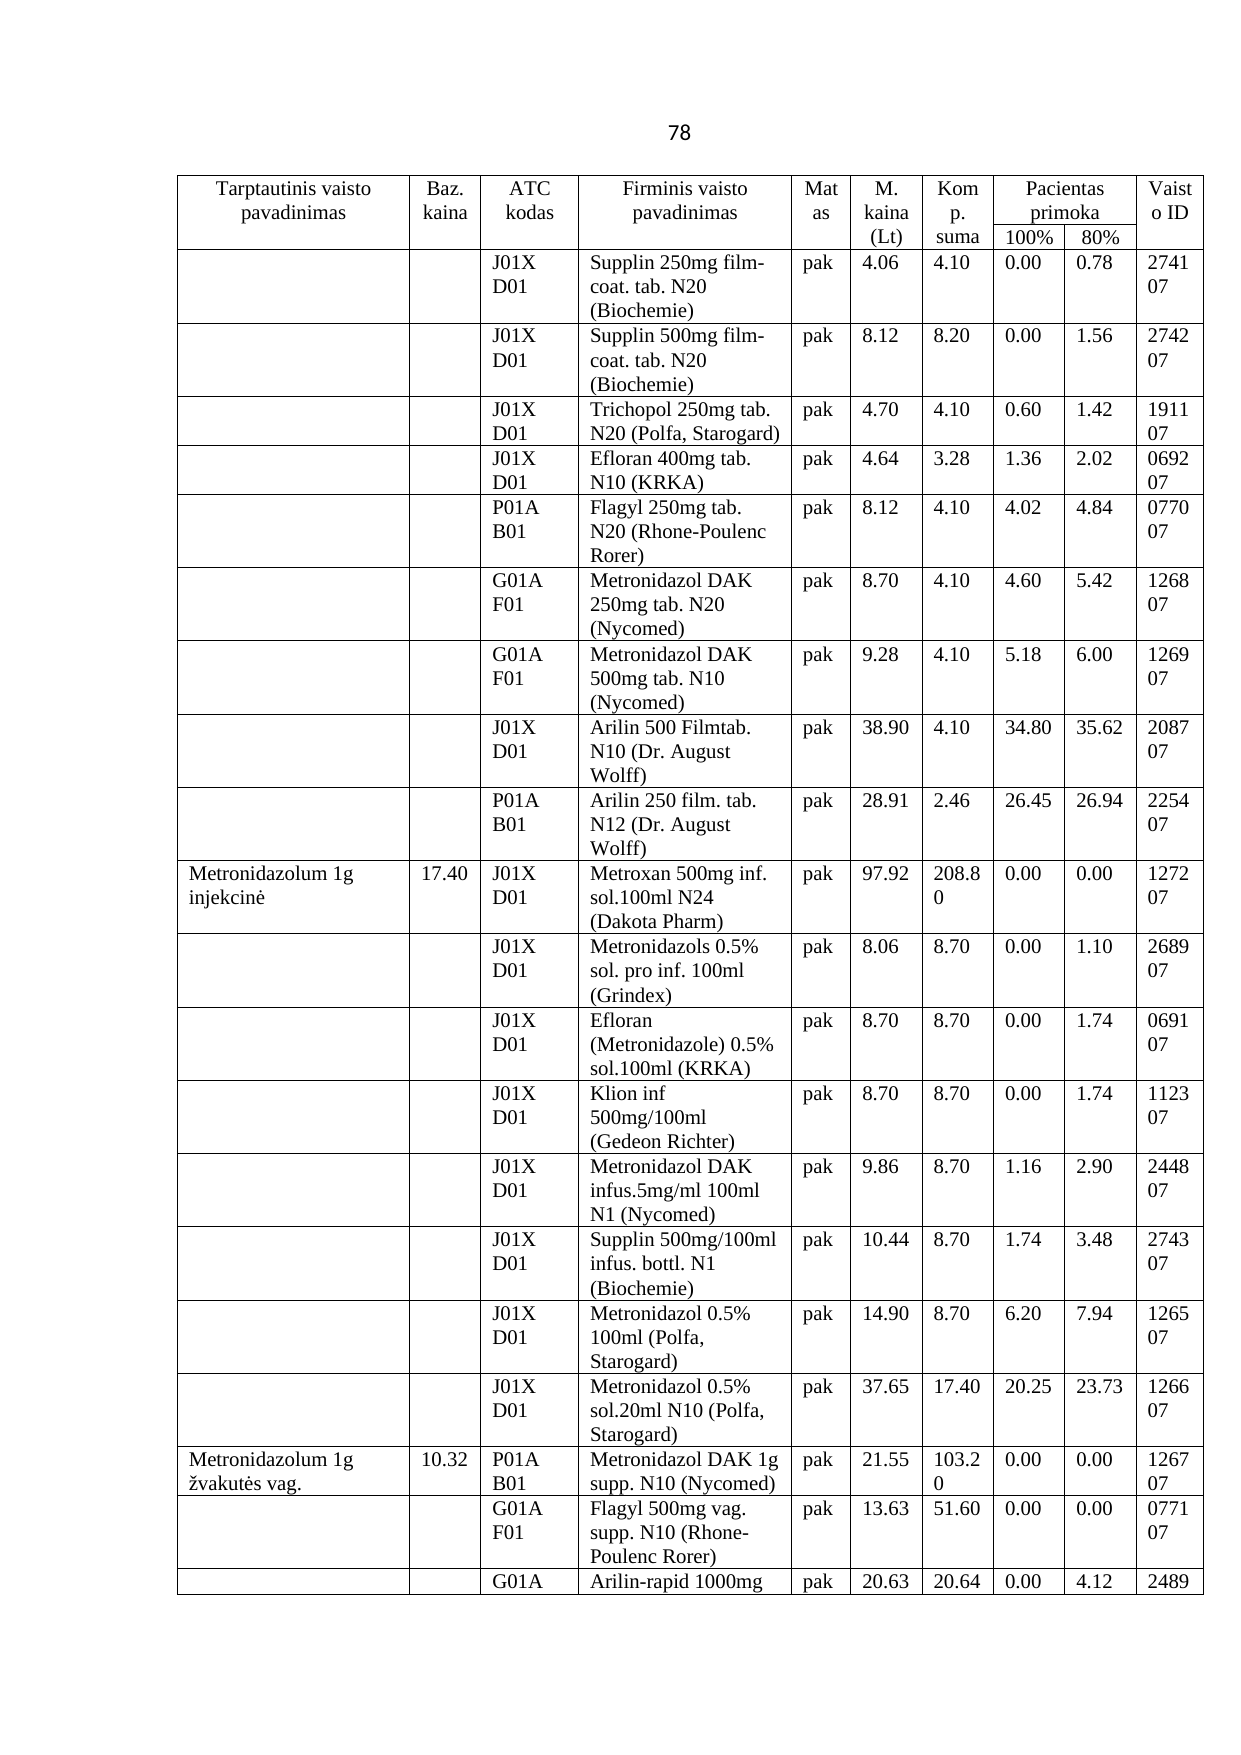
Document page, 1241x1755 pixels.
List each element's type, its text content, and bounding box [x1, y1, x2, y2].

table_cell Metroxan 500mg inf. sol.100ml N24 (Dakota Pharm) [579, 861, 791, 933]
table_cell 069107 [1137, 1008, 1203, 1080]
table_cell pak [792, 1301, 850, 1373]
table_cell [178, 1081, 409, 1153]
table_cell 1.74 [1065, 1008, 1136, 1080]
table_cell 26.94 [1065, 788, 1136, 860]
table_cell Metronidazols 0.5% sol. pro inf. 100ml (Grindex) [579, 934, 791, 1007]
table_cell Klion inf 500mg/100ml (Gedeon Richter) [579, 1081, 791, 1153]
table_cell J01X D01 [481, 446, 578, 494]
table_cell 4.10 [923, 641, 993, 714]
table_cell 3.28 [923, 446, 993, 494]
table_cell 274107 [1137, 250, 1203, 322]
table_cell [178, 324, 409, 396]
table_cell pak [792, 1227, 850, 1299]
table_cell 10.32 [410, 1447, 480, 1495]
table_cell 0.00 [994, 934, 1064, 1007]
table_cell 14.90 [851, 1301, 922, 1373]
table_cell 126507 [1137, 1301, 1203, 1373]
table_cell 8.20 [923, 324, 993, 396]
table_cell 5.42 [1065, 568, 1136, 640]
table_cell J01X D01 [481, 324, 578, 396]
table_cell 8.70 [851, 568, 922, 640]
table_cell Metronidazolum 1g injekcinė [178, 861, 409, 933]
table_cell [178, 641, 409, 714]
table_cell [410, 715, 480, 787]
table_cell 8.70 [851, 1008, 922, 1080]
table_cell [410, 568, 480, 640]
table_cell 2.46 [923, 788, 993, 860]
table_cell Arilin-rapid 1000mg [579, 1569, 791, 1593]
table_cell pak [792, 1569, 850, 1593]
table_cell [410, 1154, 480, 1226]
table_cell [178, 788, 409, 860]
table_header Pacientas primoka [994, 176, 1136, 224]
table_cell 0.00 [1065, 861, 1136, 933]
table_cell 126807 [1137, 568, 1203, 640]
table_cell 35.62 [1065, 715, 1136, 787]
table_cell 2489 [1137, 1569, 1203, 1593]
table_cell Arilin 500 Filmtab. N10 (Dr. August Wolff) [579, 715, 791, 787]
table_cell [410, 934, 480, 1007]
table_cell 8.06 [851, 934, 922, 1007]
table_cell 274207 [1137, 324, 1203, 396]
table_cell 126707 [1137, 1447, 1203, 1495]
table_cell J01X D01 [481, 1227, 578, 1299]
table_cell 20.63 [851, 1569, 922, 1593]
table_cell pak [792, 1447, 850, 1495]
table_cell 069207 [1137, 446, 1203, 494]
table_header Komp. suma (Lt) [923, 176, 993, 249]
table_cell 8.12 [851, 495, 922, 567]
table_cell 103.20 [923, 1447, 993, 1495]
table_cell pak [792, 788, 850, 860]
table_cell [410, 1227, 480, 1299]
table_cell [410, 1081, 480, 1153]
table_cell 34.80 [994, 715, 1064, 787]
table_cell Efloran 400mg tab. N10 (KRKA) [579, 446, 791, 494]
table_cell 17.40 [410, 861, 480, 933]
table_cell Supplin 250mg film-coat. tab. N20 (Biochemie) [579, 250, 791, 322]
table_cell 4.12 [1065, 1569, 1136, 1593]
table_cell pak [792, 641, 850, 714]
table_cell 8.70 [923, 1081, 993, 1153]
table_cell [410, 641, 480, 714]
table_cell Metronidazolum 1g žvakutės vag. [178, 1447, 409, 1495]
table_cell Metronidazol 0.5% 100ml (Polfa, Starogard) [579, 1301, 791, 1373]
table_cell 38.90 [851, 715, 922, 787]
table_cell Metronidazol DAK 250mg tab. N20 (Nycomed) [579, 568, 791, 640]
table_cell 97.92 [851, 861, 922, 933]
table_cell [410, 1008, 480, 1080]
table_cell 8.70 [851, 1081, 922, 1153]
table_cell 225407 [1137, 788, 1203, 860]
table_cell 28.91 [851, 788, 922, 860]
table_cell J01X D01 [481, 1154, 578, 1226]
table_cell J01X D01 [481, 934, 578, 1007]
table_cell 8.12 [851, 324, 922, 396]
table_cell 1.74 [994, 1227, 1064, 1299]
table_cell P01A B01 [481, 495, 578, 567]
table_cell 21.55 [851, 1447, 922, 1495]
table_cell P01A B01 [481, 788, 578, 860]
table_cell 9.28 [851, 641, 922, 714]
table_cell pak [792, 715, 850, 787]
table_cell [178, 1154, 409, 1226]
table_cell 208.80 [923, 861, 993, 933]
table_cell 6.00 [1065, 641, 1136, 714]
table_cell [178, 446, 409, 494]
table_cell J01X D01 [481, 861, 578, 933]
table_cell 80% [1065, 225, 1136, 249]
table_cell Flagyl 500mg vag. supp. N10 (Rhone-Poulenc Rorer) [579, 1496, 791, 1568]
table_cell 0.60 [994, 397, 1064, 445]
table_cell 23.73 [1065, 1374, 1136, 1446]
table_cell 127207 [1137, 861, 1203, 933]
table_cell 0.00 [994, 1447, 1064, 1495]
table_cell 8.70 [923, 1227, 993, 1299]
table_cell 0.00 [994, 250, 1064, 322]
table_header Firminis vaisto pavadinimas [579, 176, 791, 249]
table_cell 0.00 [1065, 1496, 1136, 1568]
table_header Vaisto ID [1137, 176, 1203, 249]
table_cell 0.00 [994, 861, 1064, 933]
table_cell pak [792, 934, 850, 1007]
table_cell 3.48 [1065, 1227, 1136, 1299]
table_cell [178, 715, 409, 787]
table_cell [410, 788, 480, 860]
table_cell [410, 495, 480, 567]
table_cell 208707 [1137, 715, 1203, 787]
table_cell pak [792, 495, 850, 567]
table_cell 9.86 [851, 1154, 922, 1226]
table_cell 1.16 [994, 1154, 1064, 1226]
table_cell G01A F01 [481, 641, 578, 714]
table_cell 5.18 [994, 641, 1064, 714]
table_cell 126607 [1137, 1374, 1203, 1446]
table_header ATC kodas [481, 176, 578, 249]
table_cell 37.65 [851, 1374, 922, 1446]
table_cell J01X D01 [481, 1301, 578, 1373]
table_cell pak [792, 1008, 850, 1080]
table_cell pak [792, 1374, 850, 1446]
table_cell 1.36 [994, 446, 1064, 494]
table_header Baz. kaina [410, 176, 480, 249]
table_cell 244807 [1137, 1154, 1203, 1226]
table_cell [178, 1569, 409, 1593]
table_cell [178, 1227, 409, 1299]
table_cell 4.10 [923, 568, 993, 640]
table_cell Arilin 250 film. tab. N12 (Dr. August Wolff) [579, 788, 791, 860]
table_header Tarptautinis vaisto pavadinimas [178, 176, 409, 249]
table_cell 10.44 [851, 1227, 922, 1299]
table_cell 4.64 [851, 446, 922, 494]
table_cell [410, 1496, 480, 1568]
table_cell [178, 250, 409, 322]
table_cell [178, 397, 409, 445]
table_cell 126907 [1137, 641, 1203, 714]
table_cell [178, 1374, 409, 1446]
table_cell [410, 446, 480, 494]
table_cell 1.74 [1065, 1081, 1136, 1153]
table_cell 0.00 [994, 1496, 1064, 1568]
table_cell 100% [994, 225, 1064, 249]
table_cell pak [792, 1496, 850, 1568]
table_cell 4.02 [994, 495, 1064, 567]
table_cell G01A [481, 1569, 578, 1593]
table_cell J01X D01 [481, 397, 578, 445]
table_cell 112307 [1137, 1081, 1203, 1153]
table_cell pak [792, 250, 850, 322]
table_cell G01A F01 [481, 1496, 578, 1568]
table_cell 8.70 [923, 1008, 993, 1080]
table_cell 4.84 [1065, 495, 1136, 567]
table_cell 8.70 [923, 934, 993, 1007]
table_cell 0.00 [994, 1081, 1064, 1153]
table_cell 4.10 [923, 397, 993, 445]
table_cell 0.00 [1065, 1447, 1136, 1495]
table_cell [410, 1569, 480, 1593]
table_cell 0.00 [994, 1569, 1064, 1593]
table_cell 268907 [1137, 934, 1203, 1007]
table_cell 8.70 [923, 1301, 993, 1373]
table_cell 13.63 [851, 1496, 922, 1568]
table_cell J01X D01 [481, 1081, 578, 1153]
table_cell 1.42 [1065, 397, 1136, 445]
table_cell pak [792, 324, 850, 396]
table_cell 2.90 [1065, 1154, 1136, 1226]
table_cell Efloran (Metronidazole) 0.5% sol.100ml (KRKA) [579, 1008, 791, 1080]
table_cell [410, 1301, 480, 1373]
table_cell Flagyl 250mg tab. N20 (Rhone-Poulenc Rorer) [579, 495, 791, 567]
table_cell [178, 1496, 409, 1568]
table_cell pak [792, 1154, 850, 1226]
table_cell [178, 495, 409, 567]
table_cell 0.00 [994, 1008, 1064, 1080]
table_cell [178, 568, 409, 640]
table_cell [410, 324, 480, 396]
table_cell J01X D01 [481, 1008, 578, 1080]
table_cell 274307 [1137, 1227, 1203, 1299]
table_cell 077107 [1137, 1496, 1203, 1568]
table_cell 077007 [1137, 495, 1203, 567]
table_cell pak [792, 397, 850, 445]
table_cell P01A B01 [481, 1447, 578, 1495]
table_cell [178, 1301, 409, 1373]
table_cell pak [792, 1081, 850, 1153]
table_cell 17.40 [923, 1374, 993, 1446]
table_cell pak [792, 861, 850, 933]
table_cell 20.64 [923, 1569, 993, 1593]
table_cell Metronidazol 0.5% sol.20ml N10 (Polfa, Starogard) [579, 1374, 791, 1446]
table_cell 191107 [1137, 397, 1203, 445]
table_header Matas [792, 176, 850, 249]
table_cell 8.70 [923, 1154, 993, 1226]
table_cell 2.02 [1065, 446, 1136, 494]
table_cell 0.78 [1065, 250, 1136, 322]
table_cell 4.10 [923, 250, 993, 322]
table_cell 26.45 [994, 788, 1064, 860]
table_cell 1.10 [1065, 934, 1136, 1007]
table_cell Metronidazol DAK 1g supp. N10 (Nycomed) [579, 1447, 791, 1495]
table_cell 6.20 [994, 1301, 1064, 1373]
table_cell pak [792, 446, 850, 494]
table_cell 4.10 [923, 715, 993, 787]
table_cell Metronidazol DAK 500mg tab. N10 (Nycomed) [579, 641, 791, 714]
table_cell Supplin 500mg film-coat. tab. N20 (Biochemie) [579, 324, 791, 396]
table_cell [178, 934, 409, 1007]
table_cell 4.60 [994, 568, 1064, 640]
table_cell [410, 1374, 480, 1446]
table_cell Metronidazol DAK infus.5mg/ml 100ml N1 (Nycomed) [579, 1154, 791, 1226]
table_cell Trichopol 250mg tab. N20 (Polfa, Starogard) [579, 397, 791, 445]
table_cell 1.56 [1065, 324, 1136, 396]
table_header M. kaina (Lt) [851, 176, 922, 249]
table_cell 51.60 [923, 1496, 993, 1568]
table_cell 0.00 [994, 324, 1064, 396]
table_cell 4.70 [851, 397, 922, 445]
table_cell [410, 250, 480, 322]
table_cell J01X D01 [481, 250, 578, 322]
table_cell J01X D01 [481, 1374, 578, 1446]
table_cell [410, 397, 480, 445]
table_cell J01X D01 [481, 715, 578, 787]
table_cell 20.25 [994, 1374, 1064, 1446]
table_cell Supplin 500mg/100ml infus. bottl. N1 (Biochemie) [579, 1227, 791, 1299]
table_cell 4.10 [923, 495, 993, 567]
table_cell G01A F01 [481, 568, 578, 640]
table_cell pak [792, 568, 850, 640]
table_cell 7.94 [1065, 1301, 1136, 1373]
table_cell [178, 1008, 409, 1080]
table_cell 4.06 [851, 250, 922, 322]
